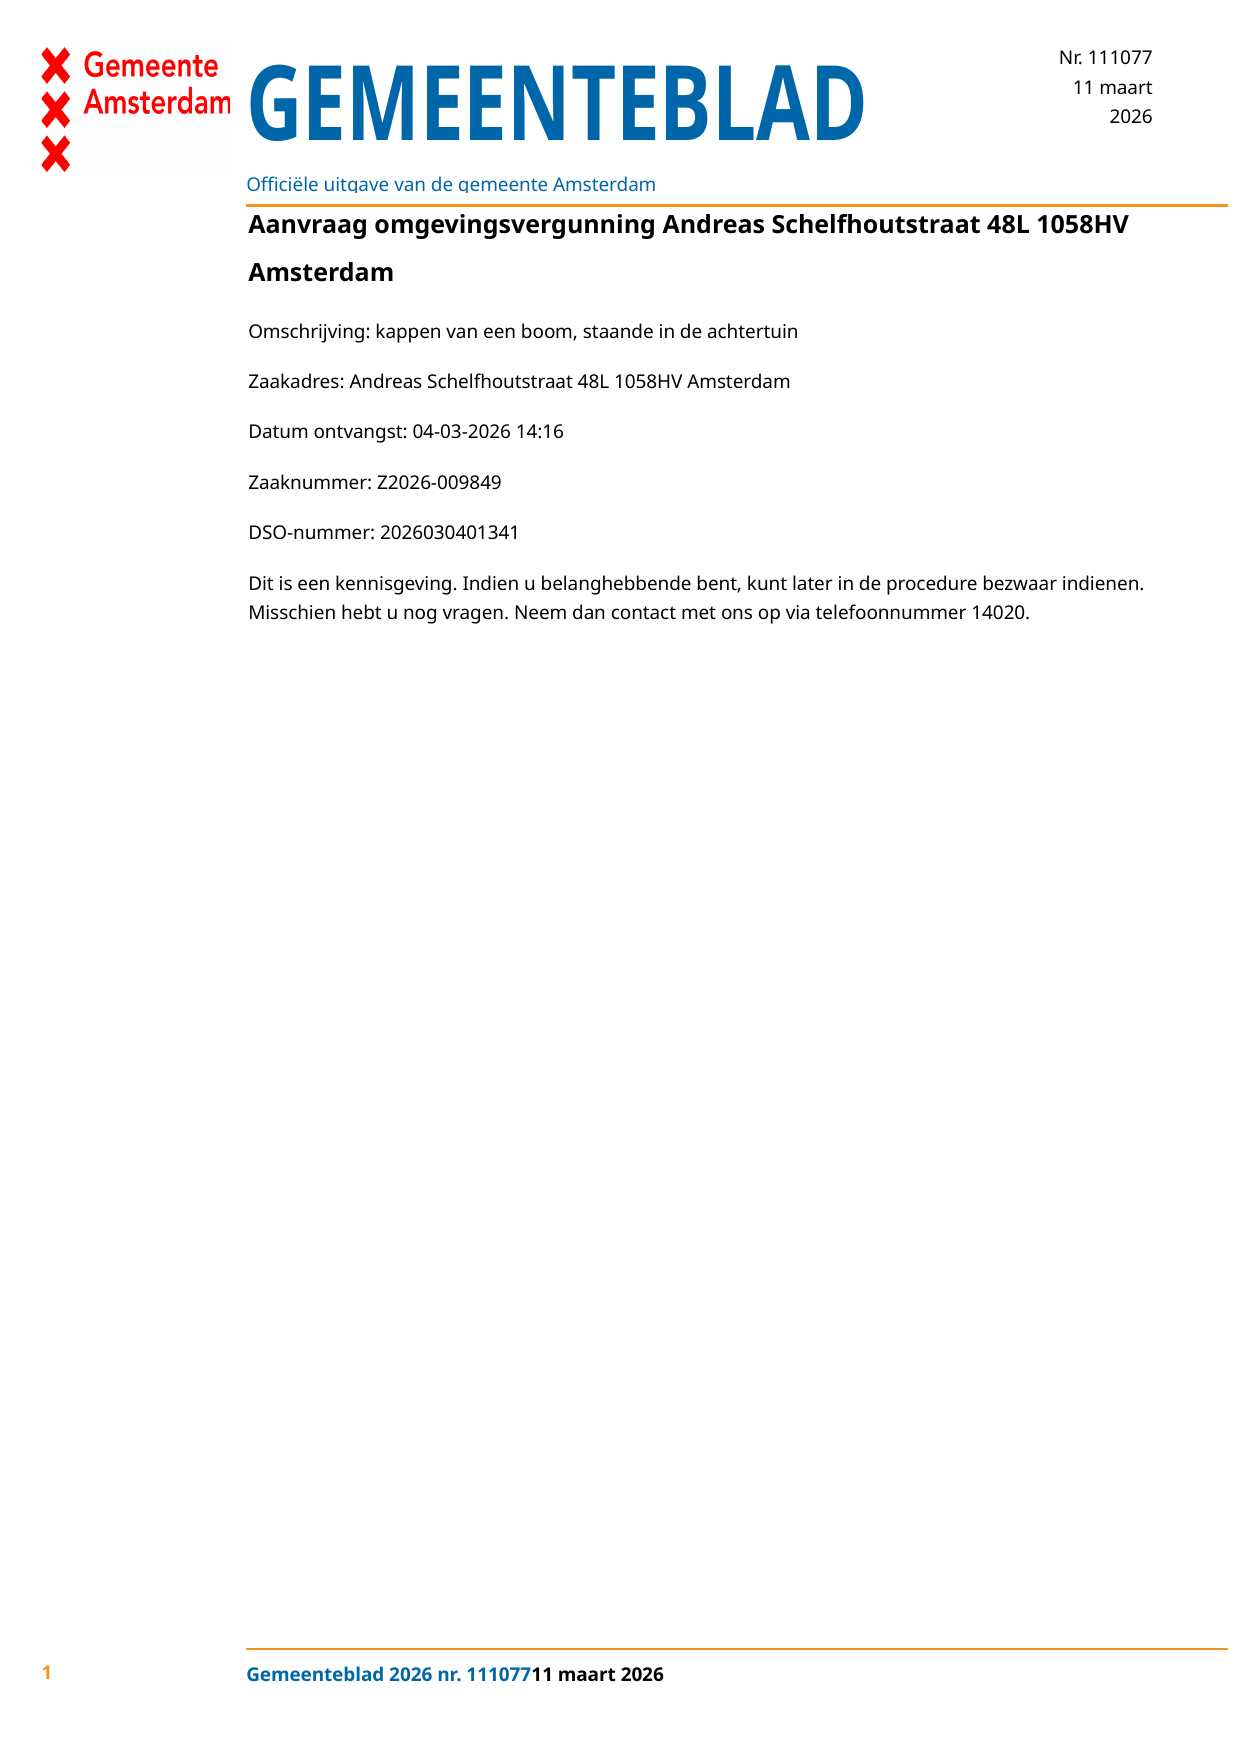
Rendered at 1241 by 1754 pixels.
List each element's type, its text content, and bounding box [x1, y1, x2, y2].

text Dit is een kennisgeving. Indien u belanghebbende bent, kunt later in de procedure bezwaar indienen. Misschien hebt u nog vragen. Neem dan contact met ons op via telefoonnummer 14020. [248, 570, 1152, 625]
text Zaaknummer: Z2026-009849 [248, 469, 1152, 495]
text Aanvraag omgevingsvergunning Andreas Schelfhoutstraat 48L 1058HV Amsterdam [248, 207, 1152, 288]
text Zaakadres: Andreas Schelfhoutstraat 48L 1058HV Amsterdam [248, 368, 1152, 394]
text Datum ontvangst: 04-03-2026 14:16 [248, 419, 1152, 444]
text Omschrijving: kappen van een boom, staande in de achtertuin [248, 318, 1152, 344]
picture [41, 47, 231, 172]
text DSO-nummer: 2026030401341 [248, 519, 1152, 545]
